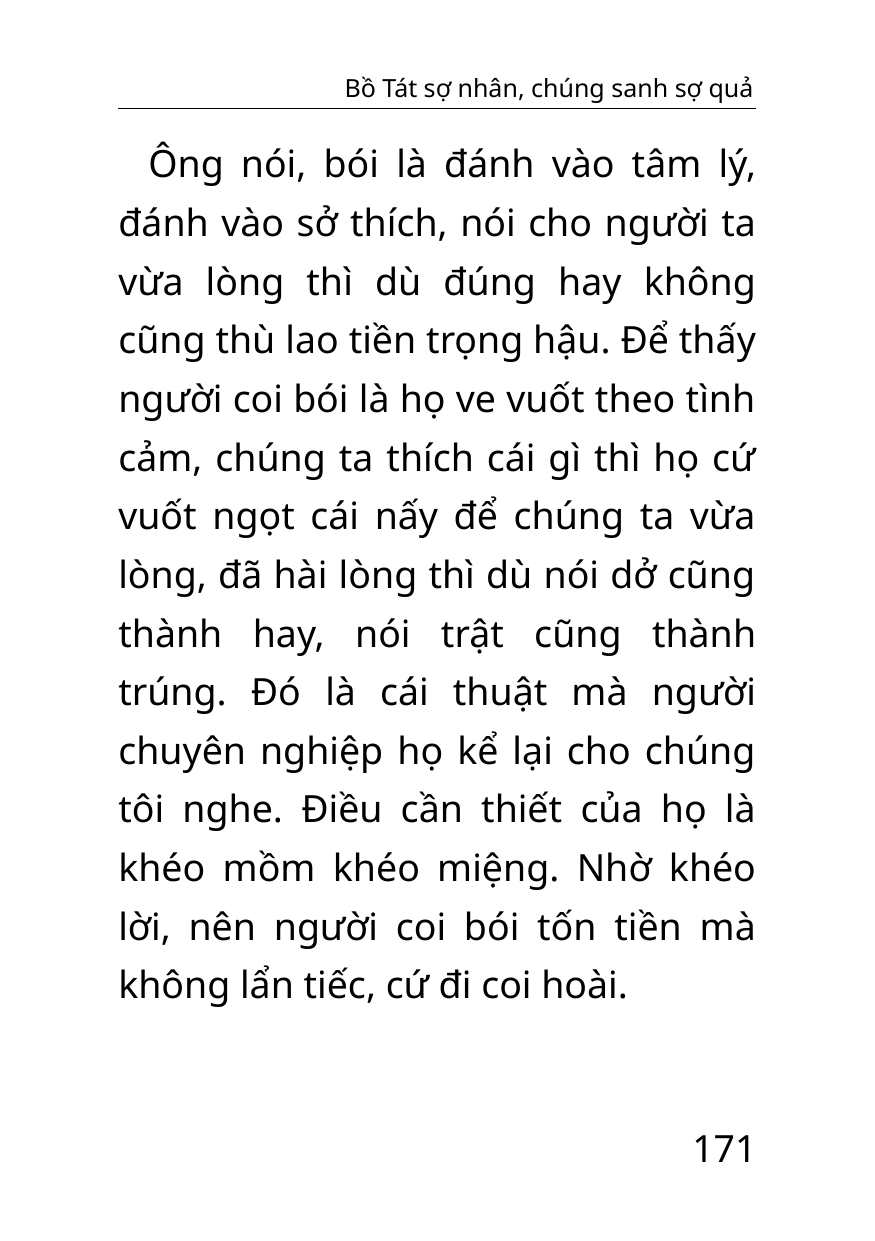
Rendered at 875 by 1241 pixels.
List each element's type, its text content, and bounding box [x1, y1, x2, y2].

text Ông nói, bói là đánh vào tâm lý, đánh vào sở thích, nói cho người ta vừa lòng thì dù đúng hay không cũng thù lao tiền trọng hậu. Để thấy người coi bói là họ ve vuốt theo tình cảm, chúng ta thích cái gì thì họ cứ vuốt ngọt cái nấy để chúng ta vừa lòng, đã hài lòng thì dù nói dở cũng thành hay, nói trật cũng thành trúng. Đó là cái thuật mà người chuyên nghiệp họ kể lại cho chúng tôi nghe. Điều cần thiết của họ là khéo mồm khéo miệng. Nhờ khéo lời, nên người coi bói tốn tiền mà không lẩn tiếc, cứ đi coi hoài. [118, 138, 756, 1010]
